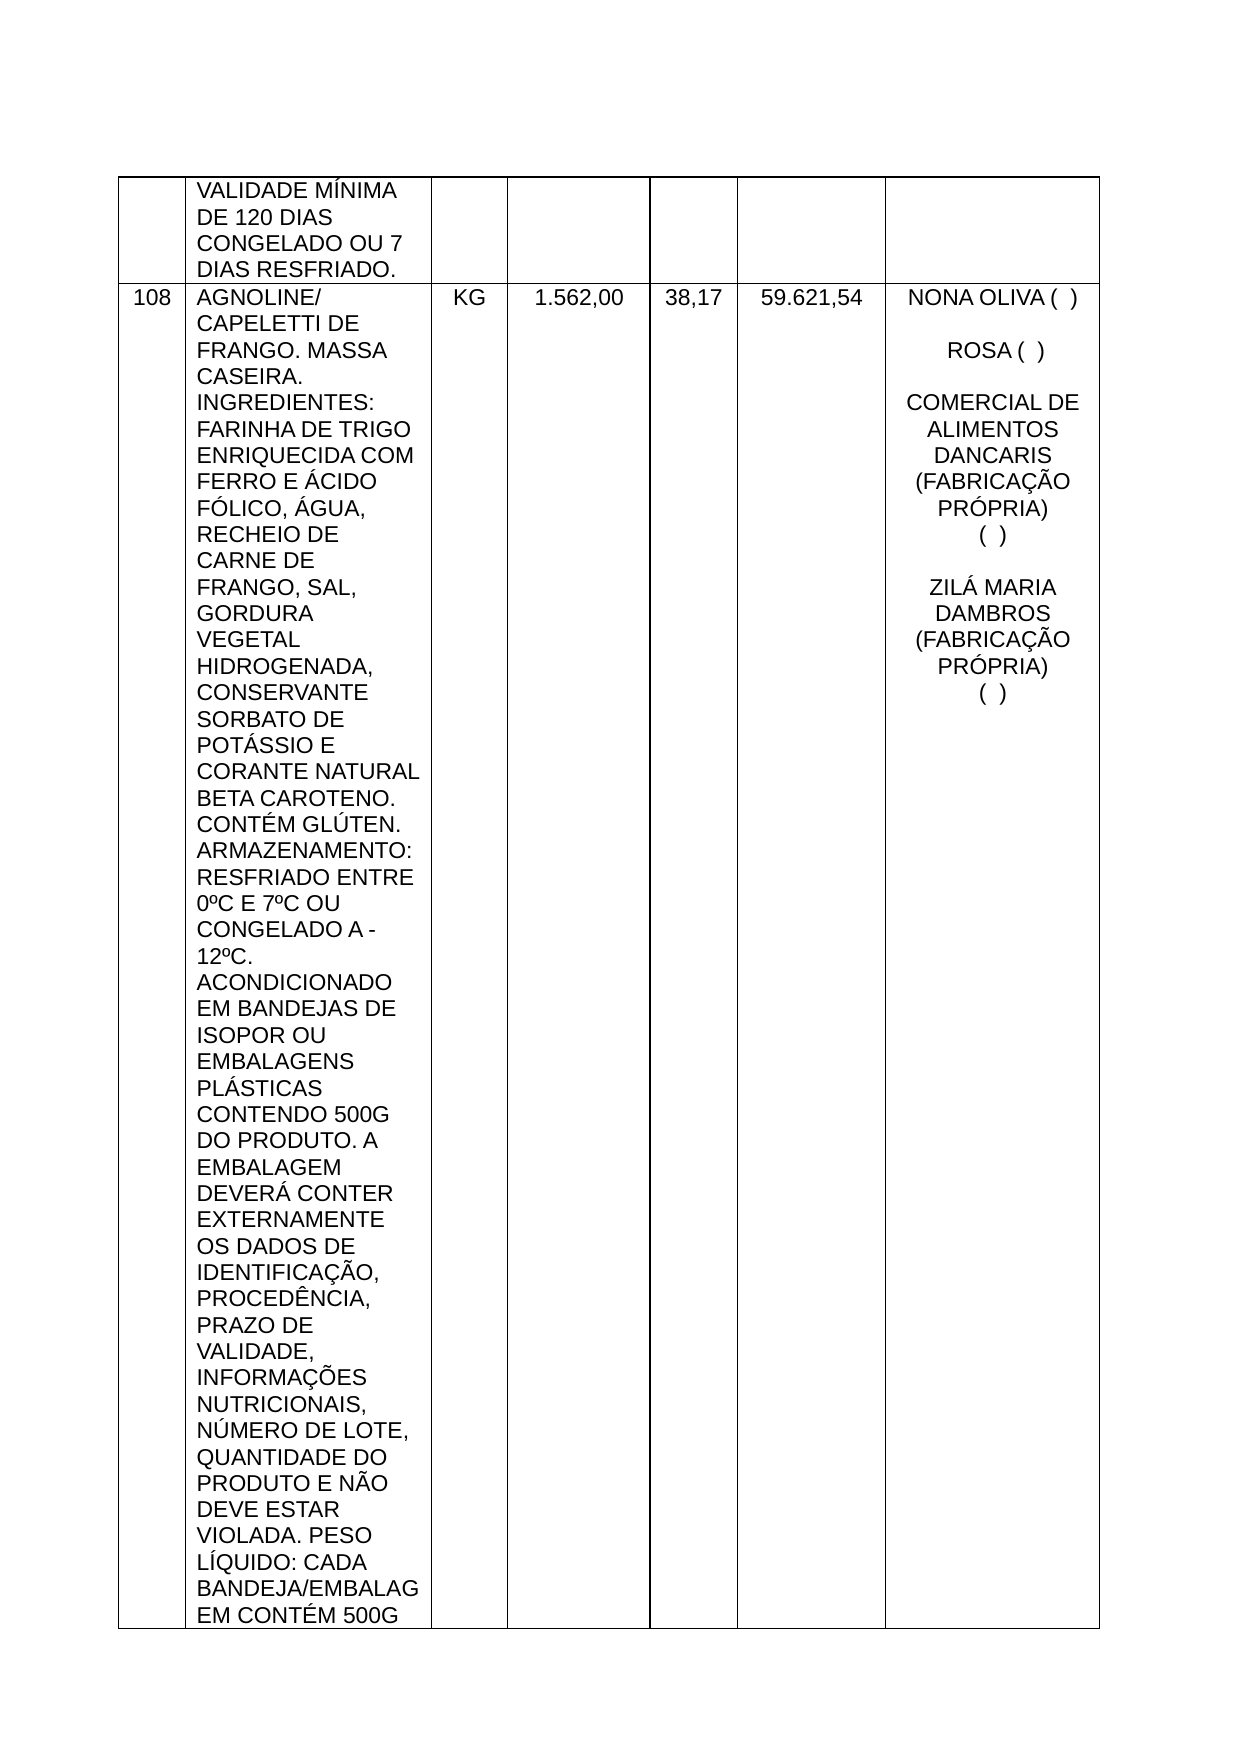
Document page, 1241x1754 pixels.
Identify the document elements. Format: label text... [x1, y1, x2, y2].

table_cell 59.621,54 [738, 284, 885, 1628]
table_cell 108 [119, 284, 185, 1628]
table_cell [886, 178, 1099, 283]
table_cell 1.562,00 [508, 284, 649, 1628]
table_cell Agnoline/Capeletti de frango. Massa caseira. Ingredientes: farinha de trigo enriquecida com ferro e ácido fólico, água, recheio de carne de frango, sal, gordura vegetal hidrogenada, conservante sorbato de potássio e corante natural beta caroteno. Contém glúten. Armazenamento: resfriado entre 0ºC e 7ºC ou congelado a -12ºC. Acondicionado em bandejas de isopor ou embalagens plásticas contendo 500g do produto. A embalagem deverá conter externamente os dados de identificação, procedência, prazo de validade, informações nutricionais, número de lote, quantidade do produto e não deve estar violada. Peso líquido: cada bandeja/embalagem contém 500g [186, 284, 431, 1628]
table_cell 38,17 [651, 284, 737, 1628]
table_cell Validade mínima de 120 dias congelado ou 7 dias resfriado. [186, 178, 431, 283]
table_cell [738, 178, 885, 283]
table_cell Kg [432, 284, 507, 1628]
table_cell [119, 178, 185, 283]
table_cell [508, 178, 649, 283]
table_cell NONA OLIVA ( ) ROSA ( ) COMERCIAL DE ALIMENTOS DANCARIS (FABRICAÇÃO PRÓPRIA) ( ) ZILÁ MARIA DAMBROS (FABRICAÇÃO PRÓPRIA) ( ) [886, 284, 1099, 1628]
table_cell [432, 178, 507, 283]
table_cell [651, 178, 737, 283]
